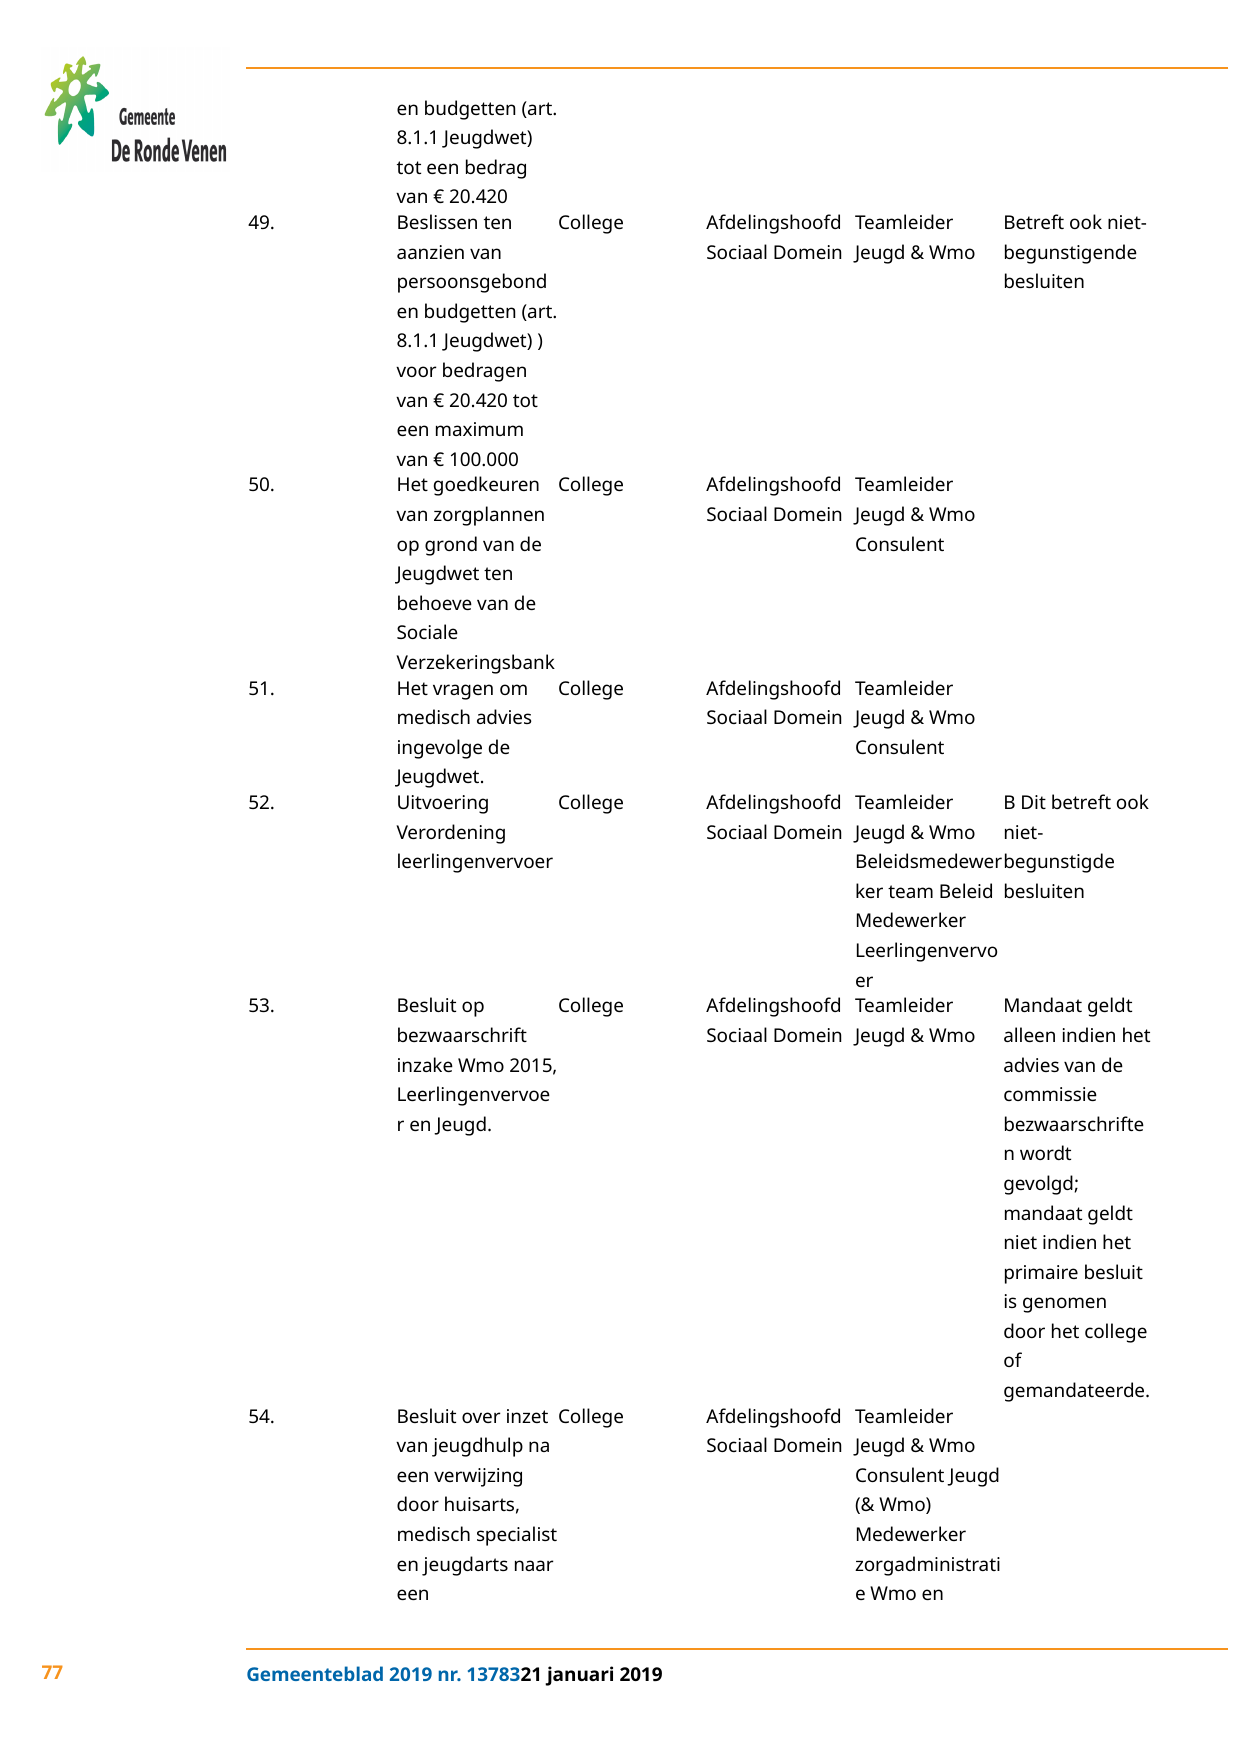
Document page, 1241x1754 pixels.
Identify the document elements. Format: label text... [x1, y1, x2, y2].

table_cell [855, 95, 1003, 209]
table_cell 54. [248, 1403, 396, 1606]
table_cell Besluit op bezwaarschrift inzake Wmo 2015, Leerlingenvervoer en Jeugd. [396, 993, 558, 1403]
table_cell Afdelingshoofd Sociaal Domein [706, 675, 855, 789]
table_cell Afdelingshoofd Sociaal Domein [706, 993, 855, 1403]
table_cell Uitvoering Verordening leerlingenvervoer [396, 789, 558, 993]
table_cell Afdelingshoofd Sociaal Domein [706, 1403, 855, 1606]
table_cell [1003, 472, 1152, 675]
table_cell College [558, 993, 706, 1403]
table_cell College [558, 675, 706, 789]
table_cell College [558, 209, 706, 472]
table_cell [1003, 95, 1152, 209]
picture [41, 47, 231, 172]
table_cell Afdelingshoofd Sociaal Domein [706, 789, 855, 993]
table_cell [248, 95, 396, 209]
table_cell Teamleider Jeugd & Wmo Consulent [855, 472, 1003, 675]
table_cell [1003, 1403, 1152, 1606]
table_cell Betreft ook niet-begunstigende besluiten [1003, 209, 1152, 472]
table_cell 51. [248, 675, 396, 789]
table_cell Afdelingshoofd Sociaal Domein [706, 209, 855, 472]
table_cell Teamleider Jeugd & Wmo Beleidsmedewerker team Beleid Medewerker Leerlingenvervoer [855, 789, 1003, 993]
table_cell College [558, 1403, 706, 1606]
table_cell College [558, 789, 706, 993]
table_cell [1003, 675, 1152, 789]
table_cell 53. [248, 993, 396, 1403]
table_cell Besluit over inzet van jeugdhulp na een verwijzing door huisarts, medisch specialist en jeugdarts naar een [396, 1403, 558, 1606]
table_cell College [558, 472, 706, 675]
table_cell Beslissen ten aanzien van persoonsgebonden budgetten (art. 8.1.1 Jeugdwet) ) voor bedragen van € 20.420 tot een maximum van € 100.000 [396, 209, 558, 472]
table_cell Het vragen om medisch advies ingevolge de Jeugdwet. [396, 675, 558, 789]
table_cell Teamleider Jeugd & Wmo [855, 993, 1003, 1403]
table_cell [706, 95, 855, 209]
table_cell [558, 95, 706, 209]
table_cell B Dit betreft ook niet-begunstigde besluiten [1003, 789, 1152, 993]
table_cell Het goedkeuren van zorgplannen op grond van de Jeugdwet ten behoeve van de Sociale Verzekeringsbank [396, 472, 558, 675]
table_cell Mandaat geldt alleen indien het advies van de commissie bezwaarschriften wordt gevolgd; mandaat geldt niet indien het primaire besluit is genomen door het college of gemandateerde. [1003, 993, 1152, 1403]
table_cell 50. [248, 472, 396, 675]
table_cell en budgetten (art. 8.1.1 Jeugdwet) tot een bedrag van € 20.420 [396, 95, 558, 209]
table_cell Teamleider Jeugd & Wmo [855, 209, 1003, 472]
table_cell Teamleider Jeugd & Wmo Consulent [855, 675, 1003, 789]
table_cell Teamleider Jeugd & Wmo Consulent Jeugd (& Wmo) Medewerker zorgadministratie Wmo en [855, 1403, 1003, 1606]
table_cell Afdelingshoofd Sociaal Domein [706, 472, 855, 675]
table_cell 49. [248, 209, 396, 472]
table_cell 52. [248, 789, 396, 993]
